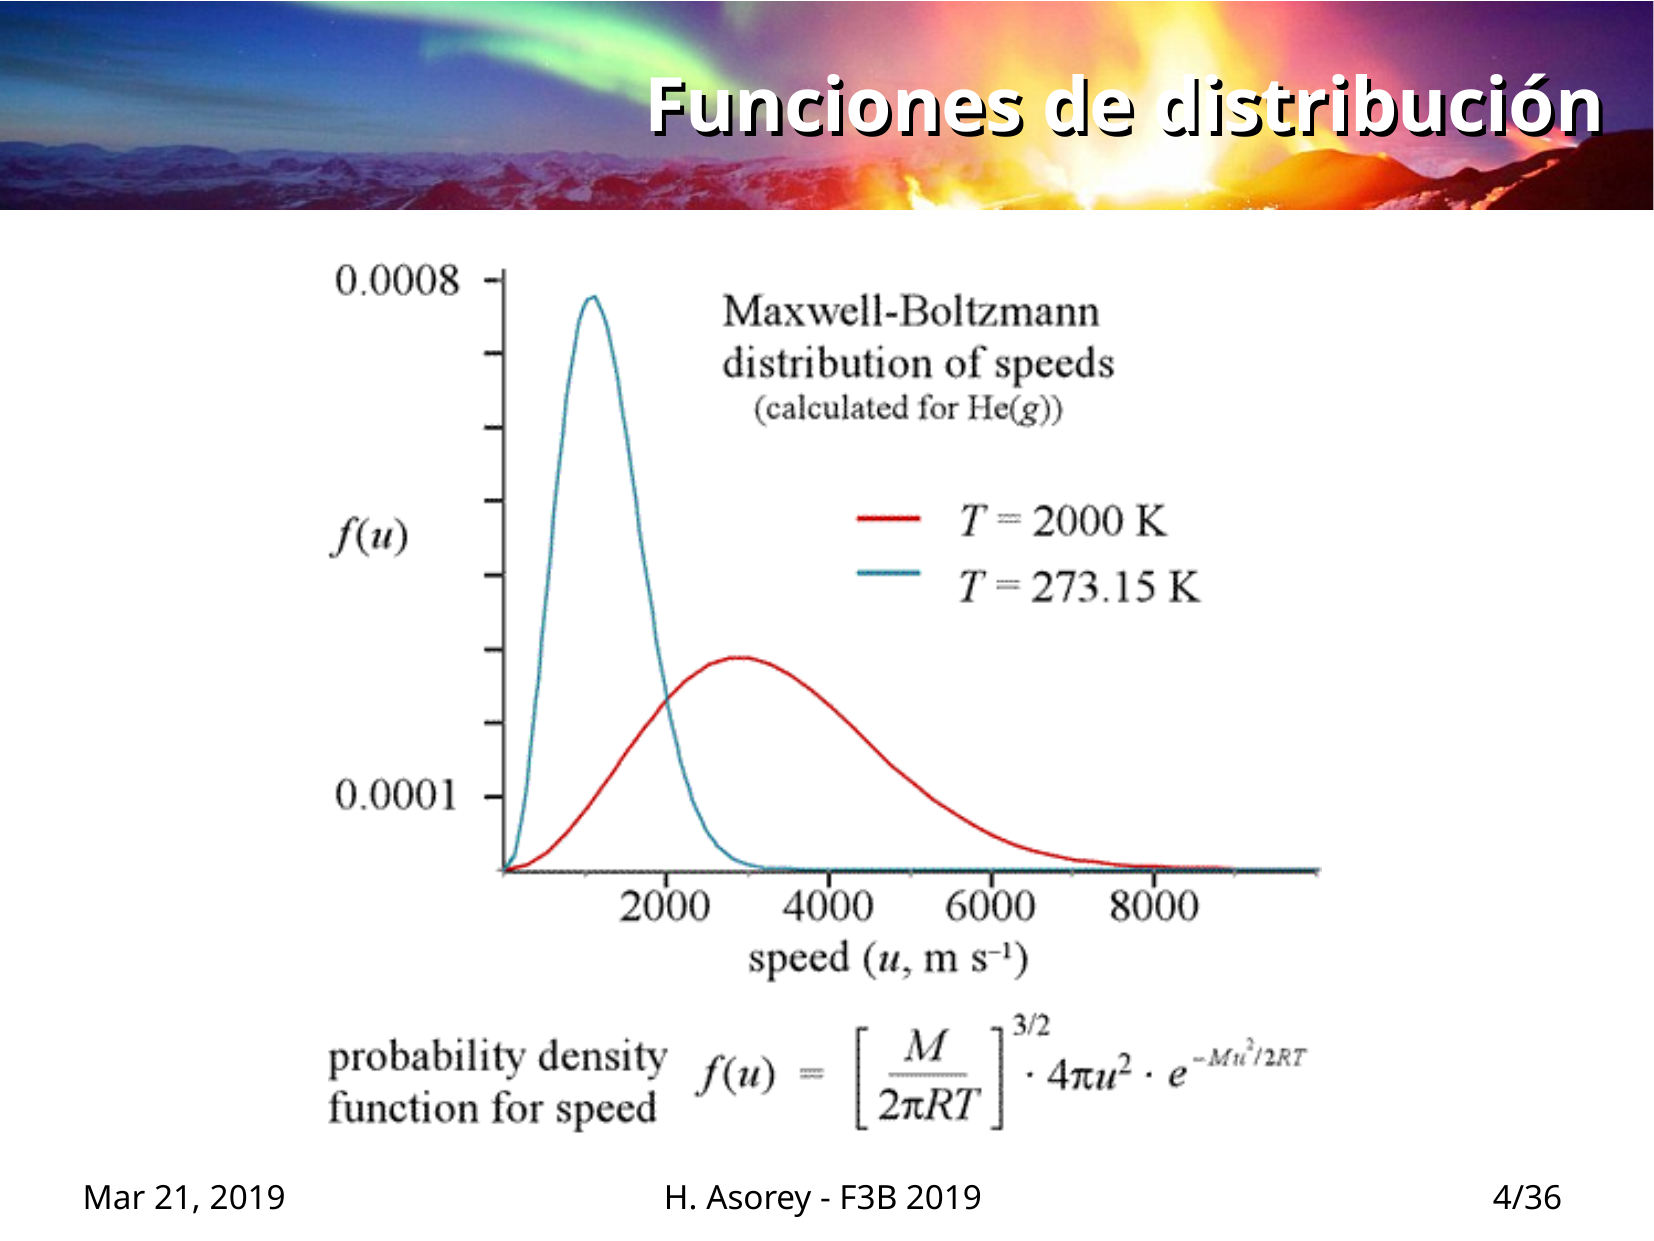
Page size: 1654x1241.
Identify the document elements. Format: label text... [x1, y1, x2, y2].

picture [0, 1, 1654, 210]
picture [328, 254, 1322, 1156]
title Funciones de distribución [45, 11, 1606, 195]
